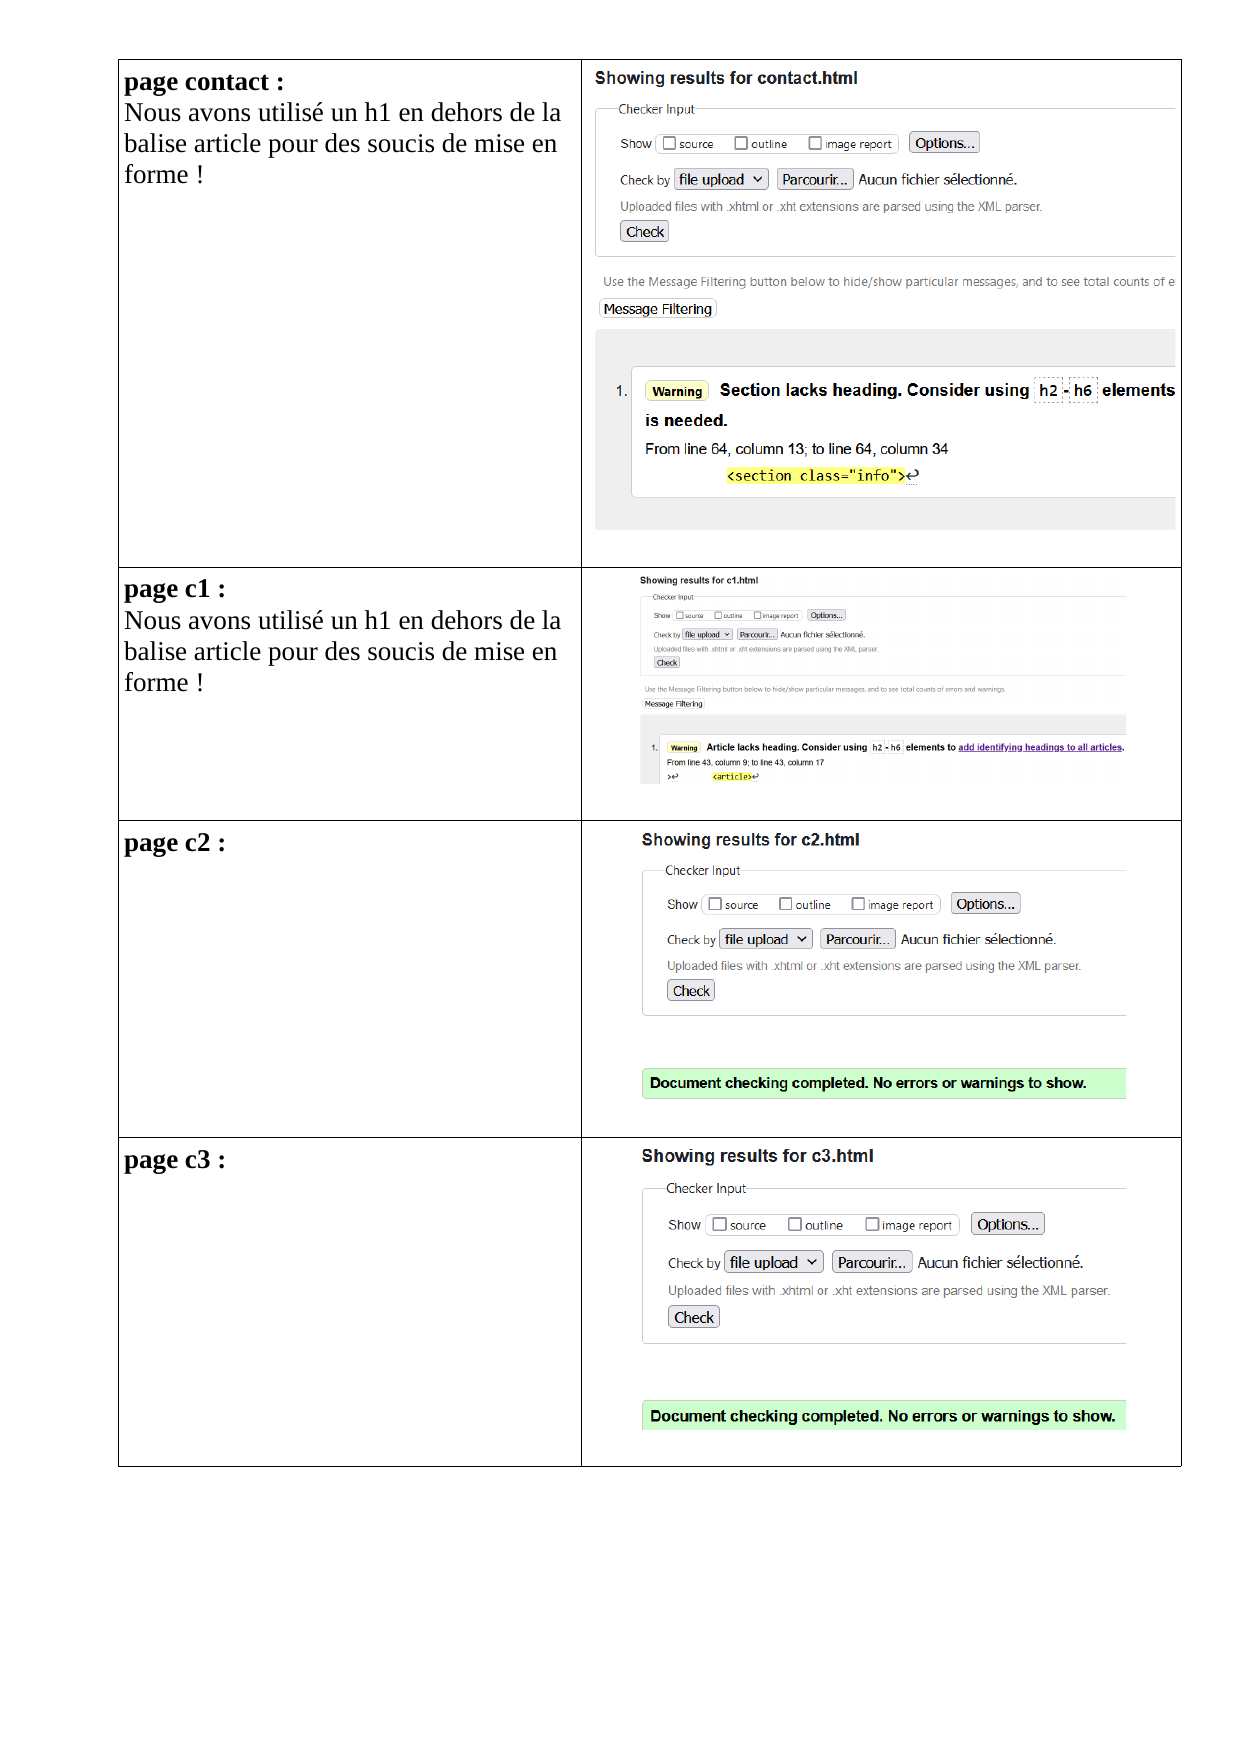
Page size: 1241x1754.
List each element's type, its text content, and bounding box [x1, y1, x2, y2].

picture [636, 572, 1127, 784]
picture [636, 826, 1127, 1101]
table_cell [582, 568, 1181, 820]
table_cell page c2 : [119, 821, 581, 1137]
picture [636, 1143, 1127, 1430]
table_cell page c3 : [119, 1138, 581, 1466]
table_cell page c1 : Nous avons utilisé un h1 en dehors de la balise article pour des soucis de mise en forme ! [119, 568, 581, 820]
table_cell [582, 821, 1181, 1137]
table_cell [582, 60, 1181, 567]
table_cell page contact : Nous avons utilisé un h1 en dehors de la balise article pour des soucis de mise en forme ! [119, 60, 581, 567]
picture [587, 65, 1176, 530]
table_cell [582, 1138, 1181, 1466]
